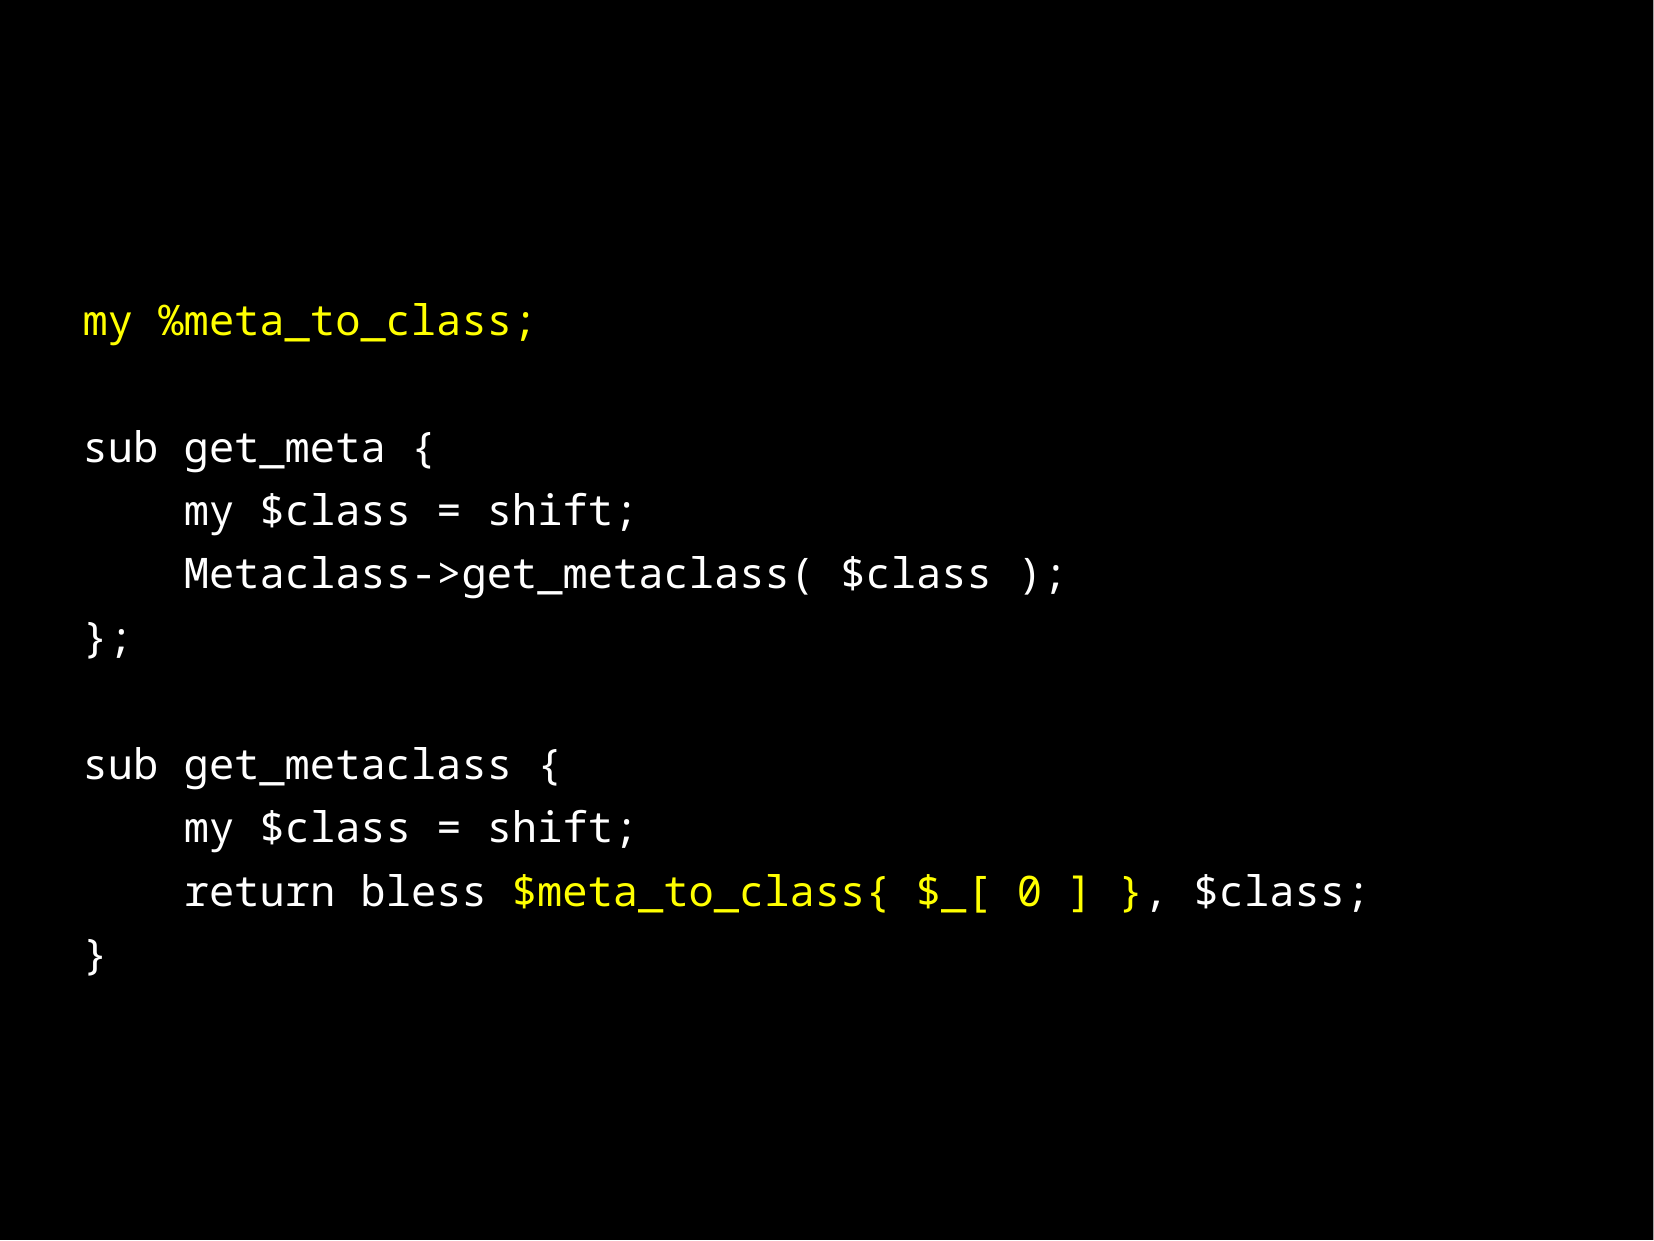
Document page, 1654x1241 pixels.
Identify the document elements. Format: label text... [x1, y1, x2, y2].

list my %meta_to_class; sub get_meta { my $class = shift; Metaclass->get_metaclass( $class ); }; sub get_metaclass { my $class = shift; return bless $meta_to_class{ $_[ 0 ] }, $class; } [82, 290, 1538, 1010]
